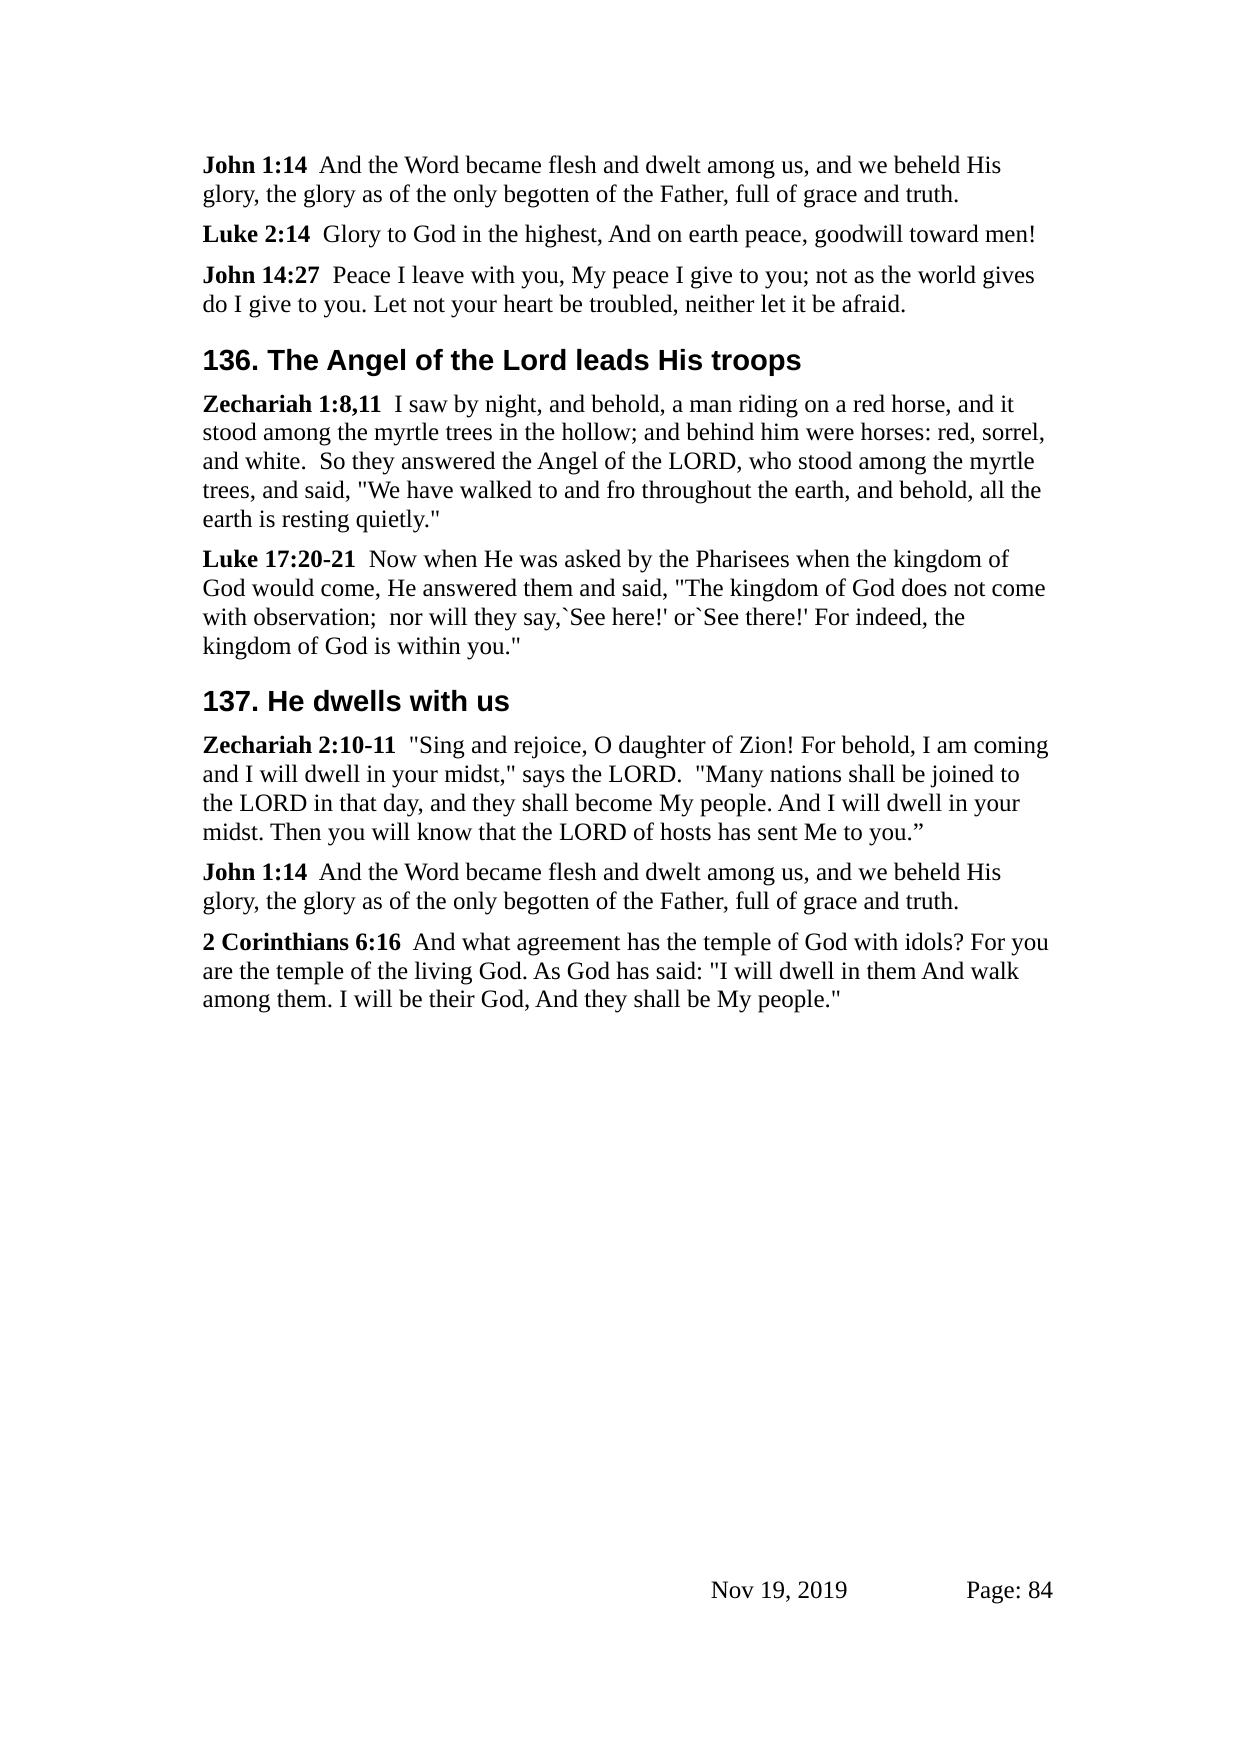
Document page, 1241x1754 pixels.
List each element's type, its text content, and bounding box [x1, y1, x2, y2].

text John 1:14 And the Word became flesh and dwelt among us, and we beheld His glory, the glory as of the only begotten of the Father, full of grace and truth. [202, 150, 1053, 207]
text Zechariah 1:8,11 I saw by night, and behold, a man riding on a red horse, and it stood among the myrtle trees in the hollow; and behind him were horses: red, sorrel, and white. So they answered the Angel of the LORD, who stood among the myrtle trees, and said, "We have walked to and fro throughout the earth, and behold, all the earth is resting quietly." [202, 389, 1053, 532]
subtitle 136. The Angel of the Lord leads His troops [202, 343, 1053, 376]
subtitle 137. He dwells with us [202, 684, 1053, 718]
text 2 Corinthians 6:16 And what agreement has the temple of God with idols? For you are the temple of the living God. As God has said: "I will dwell in them And walk among them. I will be their God, And they shall be My people." [202, 927, 1053, 1013]
text Luke 17:20-21 Now when He was asked by the Pharisees when the kingdom of God would come, He answered them and said, "The kingdom of God does not come with observation; nor will they say,`See here!' or`See there!' For indeed, the kingdom of God is within you." [202, 544, 1053, 659]
text Luke 2:14 Glory to God in the highest, And on earth peace, goodwill toward men! [202, 219, 1053, 248]
text Zechariah 2:10-11 "Sing and rejoice, O daughter of Zion! For behold, I am coming and I will dwell in your midst," says the LORD. "Many nations shall be joined to the LORD in that day, and they shall become My people. And I will dwell in your midst. Then you will know that the LORD of hosts has sent Me to you.” [202, 731, 1053, 846]
text John 14:27 Peace I leave with you, My peace I give to you; not as the world gives do I give to you. Let not your heart be troubled, neither let it be afraid. [202, 260, 1053, 318]
text John 1:14 And the Word became flesh and dwelt among us, and we beheld His glory, the glory as of the only begotten of the Father, full of grace and truth. [202, 857, 1053, 915]
